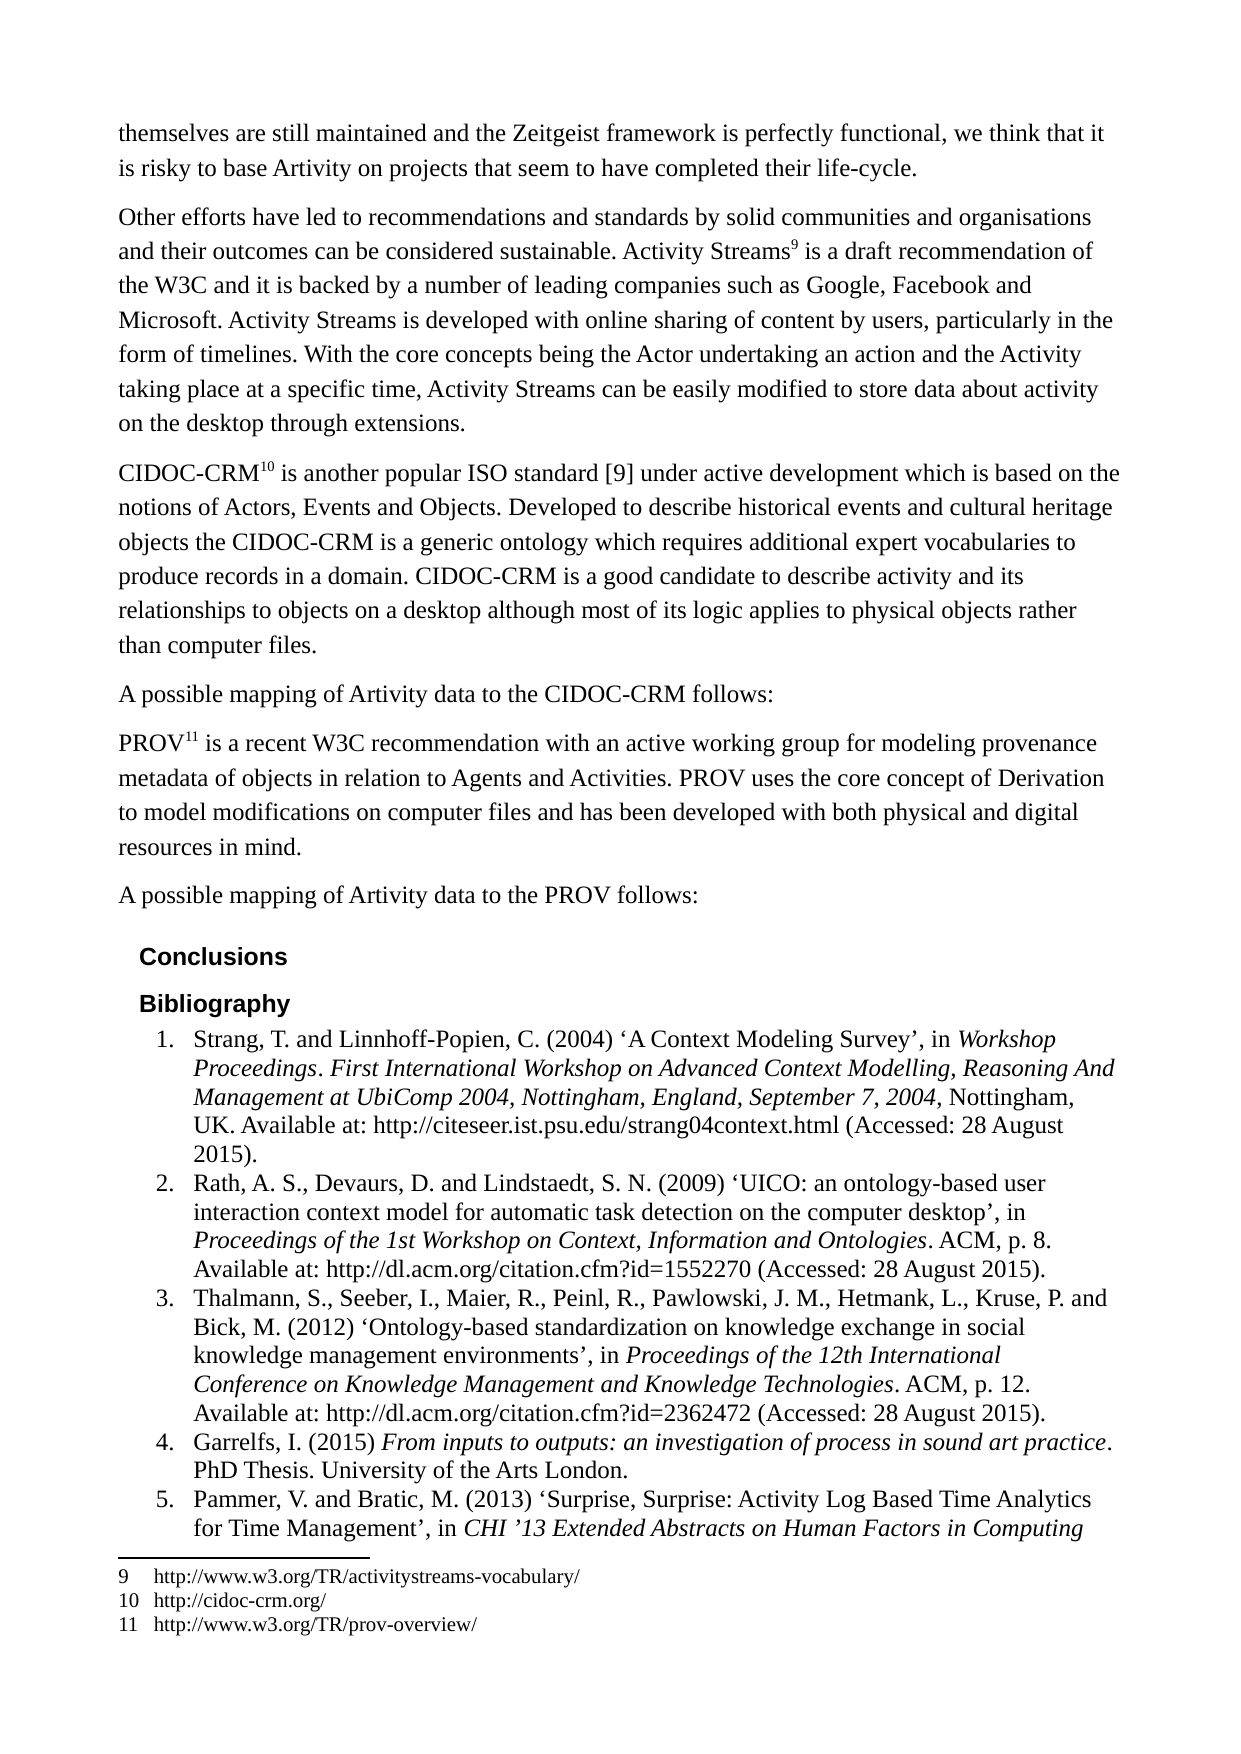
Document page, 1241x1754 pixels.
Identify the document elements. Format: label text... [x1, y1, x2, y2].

text http://cidoc-crm.org/ [118, 1588, 1122, 1612]
subtitle Bibliography [118, 989, 1122, 1018]
text themselves are still maintained and the Zeitgeist framework is perfectly functional, we think that it is risky to base Artivity on projects that seem to have completed their life-cycle. [118, 118, 1122, 181]
text Other efforts have led to recommendations and standards by solid communities and organisations and their outcomes can be considered sustainable. Activity Streams is a draft recommendation of the W3C and it is backed by a number of leading companies such as Google, Facebook and Microsoft. Activity Streams is developed with online sharing of content by users, particularly in the form of timelines. With the core concepts being the Actor undertaking an action and the Activity taking place at a specific time, Activity Streams can be easily modified to store data about activity on the desktop through extensions. [118, 202, 1122, 437]
text http://www.w3.org/TR/prov-overview/ [118, 1612, 1122, 1636]
list Garrelfs, I. (2015) From inputs to outputs: an investigation of process in sound art practice. PhD Thesis. University of the Arts London. [156, 1427, 1122, 1484]
subtitle Conclusions [118, 942, 1122, 971]
text http://www.w3.org/TR/activitystreams-vocabulary/ [118, 1564, 1122, 1588]
text A possible mapping of Artivity data to the CIDOC-CRM follows: [118, 679, 1122, 708]
list Rath, A. S., Devaurs, D. and Lindstaedt, S. N. (2009) ‘UICO: an ontology-based user interaction context model for automatic task detection on the computer desktop’, in Proceedings of the 1st Workshop on Context, Information and Ontologies. ACM, p. 8. Available at: http://dl.acm.org/citation.cfm?id=1552270 (Accessed: 28 August 2015). [156, 1168, 1122, 1283]
list Pammer, V. and Bratic, M. (2013) ‘Surprise, Surprise: Activity Log Based Time Analytics for Time Management’, in CHI ’13 Extended Abstracts on Human Factors in Computing [156, 1484, 1122, 1542]
text A possible mapping of Artivity data to the PROV follows: [118, 881, 1122, 909]
text PROV is a recent W3C recommendation with an active working group for modeling provenance metadata of objects in relation to Agents and Activities. PROV uses the core concept of Derivation to model modifications on computer files and has been developed with both physical and digital resources in mind. [118, 728, 1122, 860]
list Strang, T. and Linnhoff-Popien, C. (2004) ‘A Context Modeling Survey’, in Workshop Proceedings. First International Workshop on Advanced Context Modelling, Reasoning And Management at UbiComp 2004, Nottingham, England, September 7, 2004, Nottingham, UK. Available at: http://citeseer.ist.psu.edu/strang04context.html (Accessed: 28 August 2015). [156, 1024, 1122, 1168]
text CIDOC-CRM is another popular ISO standard [9] under active development which is based on the notions of Actors, Events and Objects. Developed to describe historical events and cultural heritage objects the CIDOC-CRM is a generic ontology which requires additional expert vocabularies to produce records in a domain. CIDOC-CRM is a good candidate to describe activity and its relationships to objects on a desktop although most of its logic applies to physical objects rather than computer files. [118, 458, 1122, 659]
list Thalmann, S., Seeber, I., Maier, R., Peinl, R., Pawlowski, J. M., Hetmank, L., Kruse, P. and Bick, M. (2012) ‘Ontology-based standardization on knowledge exchange in social knowledge management environments’, in Proceedings of the 12th International Conference on Knowledge Management and Knowledge Technologies. ACM, p. 12. Available at: http://dl.acm.org/citation.cfm?id=2362472 (Accessed: 28 August 2015). [156, 1283, 1122, 1427]
